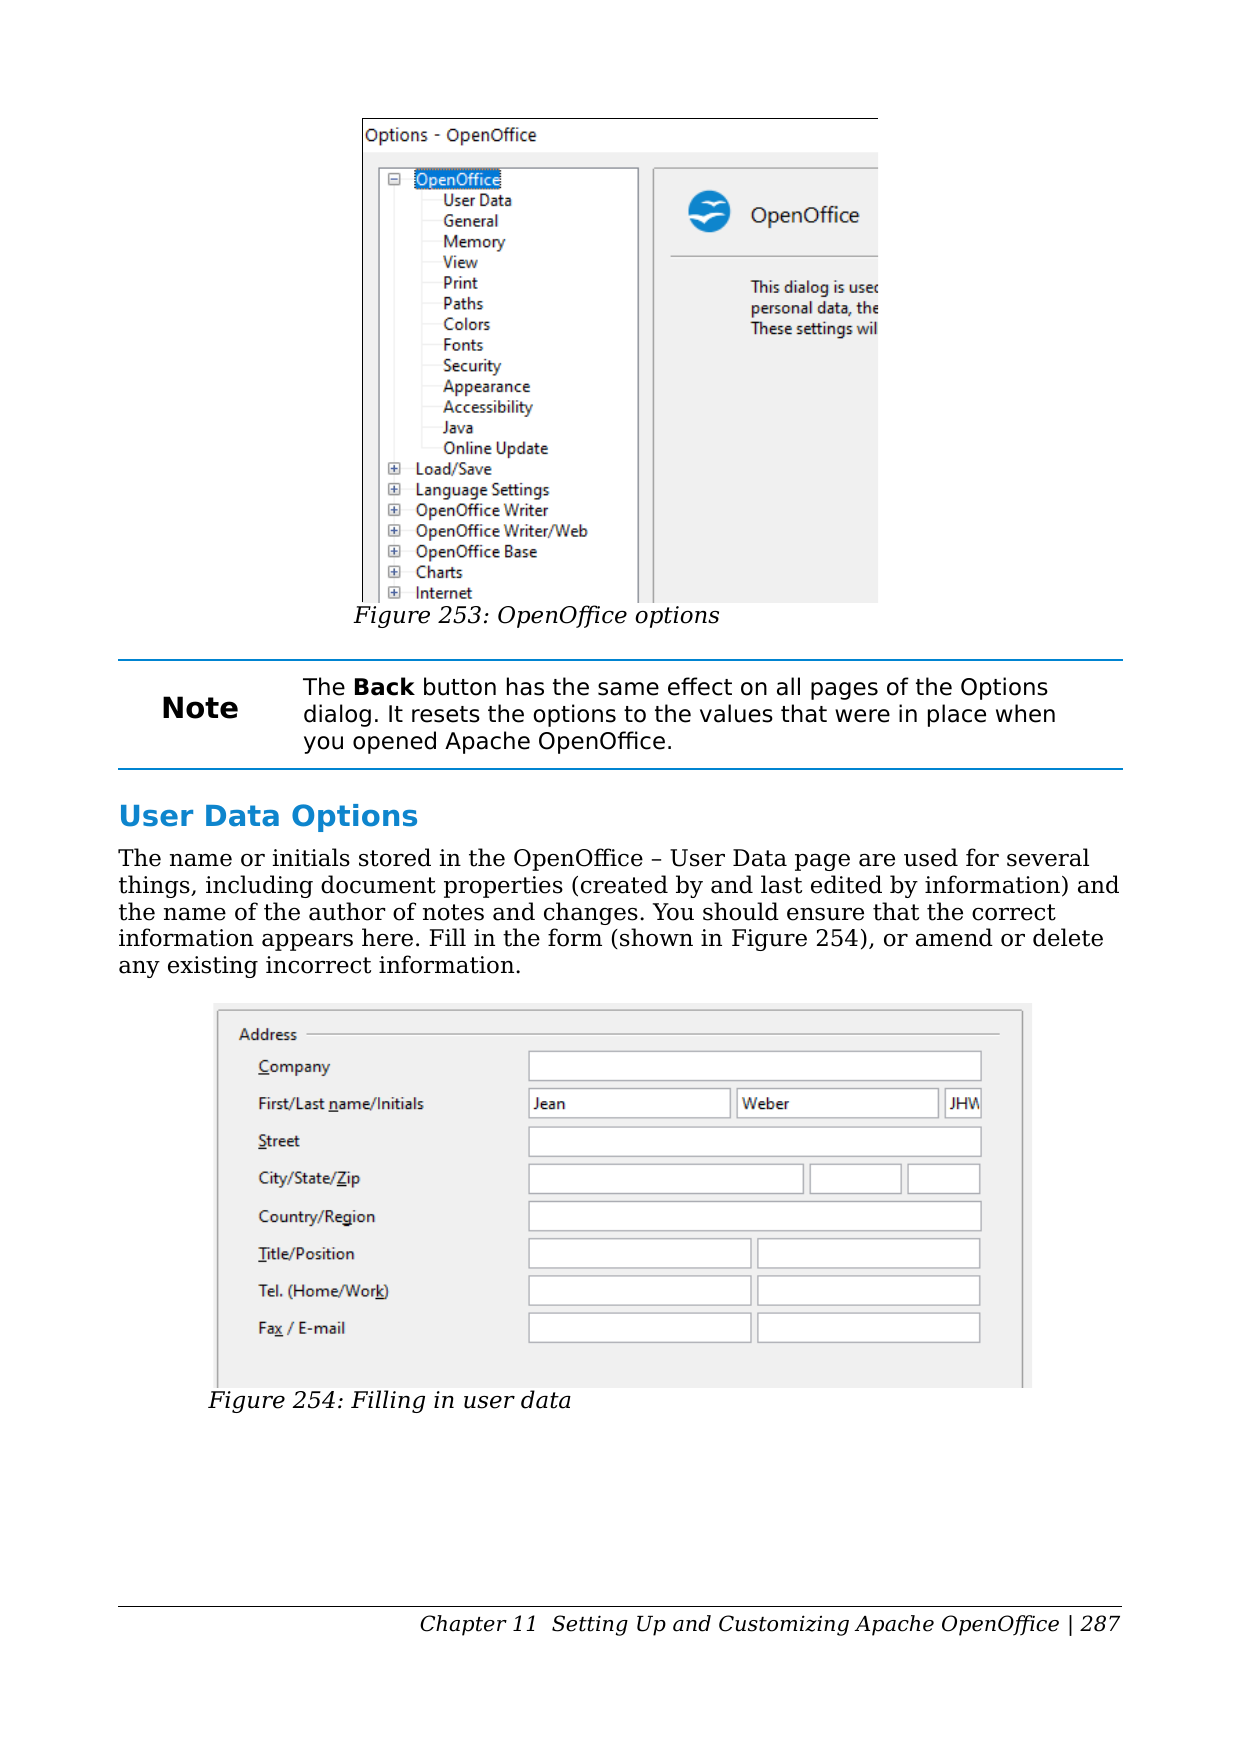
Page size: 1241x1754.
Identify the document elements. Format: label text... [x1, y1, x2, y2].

text Figure 254: Filling in user data [208, 1384, 1032, 1414]
picture [213, 1003, 1033, 1388]
text Figure 253: OpenOffice options [354, 599, 886, 629]
table_header The Back button has the same effect on all pages of the Options dialog. It resets the options to the values that were in place when you opened Apache OpenOffice. [281, 661, 1122, 767]
subtitle User Data Options [118, 799, 1122, 833]
table_header Note [118, 661, 281, 767]
text The name or initials stored in the OpenOffice – User Data page are used for several things, including document properties (created by and last edited by information) and the name of the author of notes and changes. You should ensure that the correct information appears here. Fill in the form (shown in Figure 254), or amend or delete any existing incorrect information. [118, 845, 1122, 979]
picture [363, 118, 879, 603]
